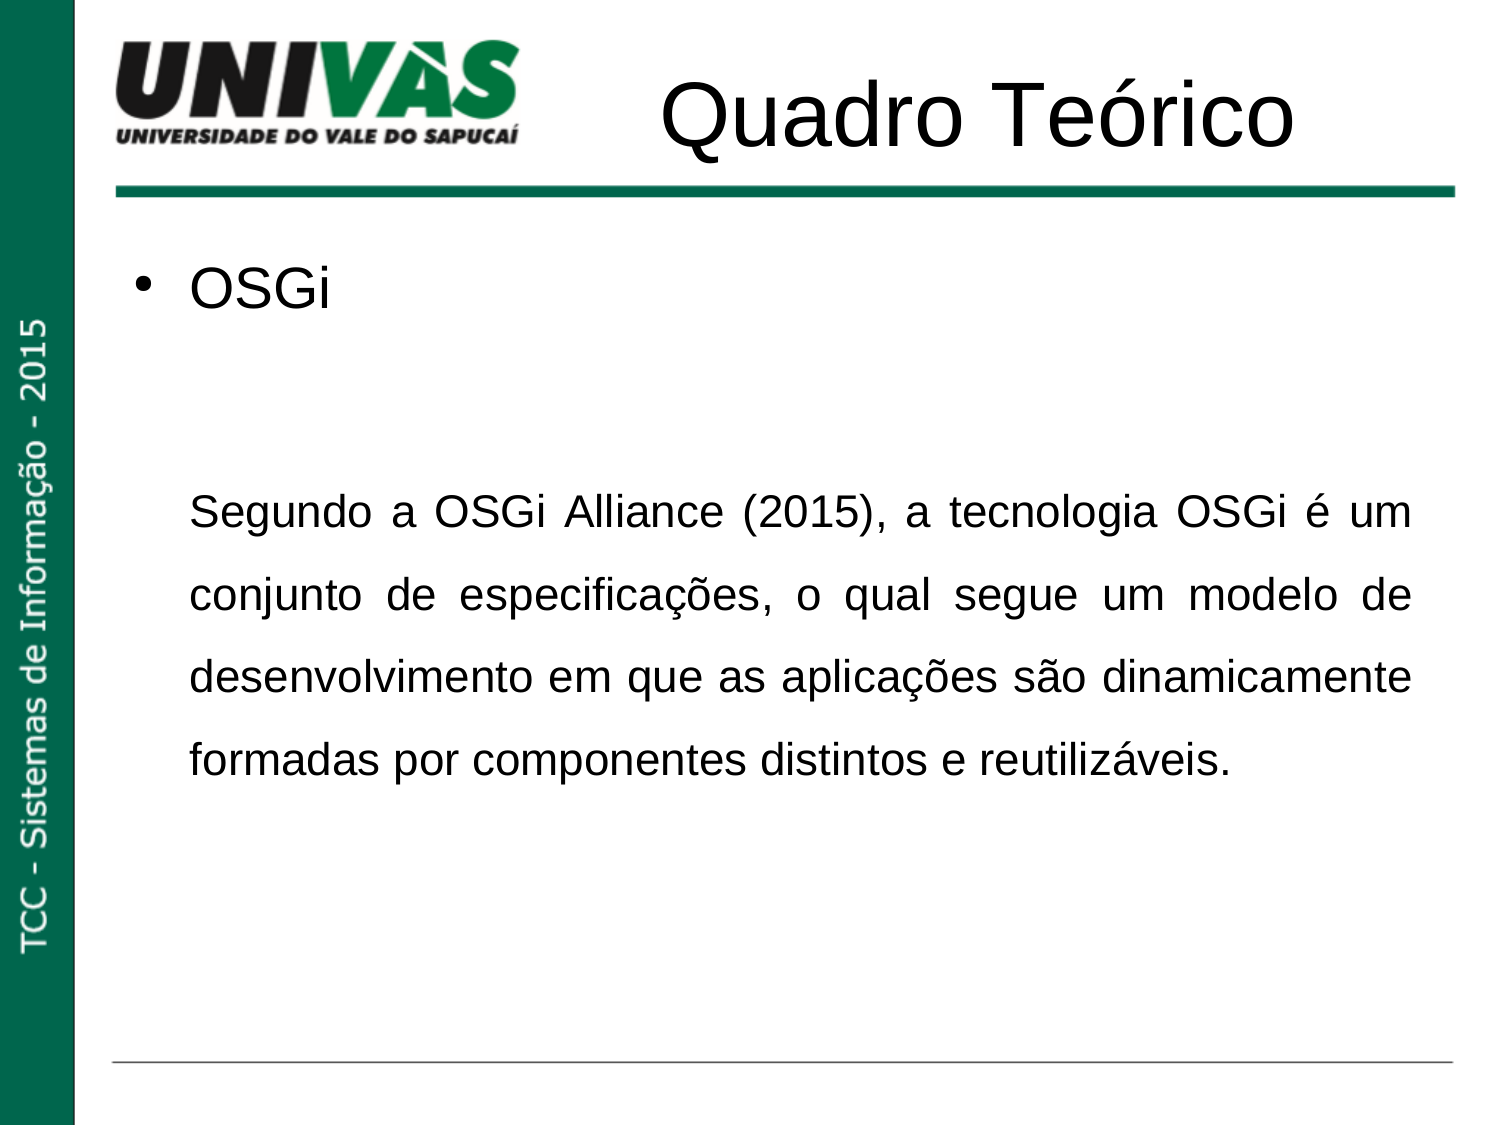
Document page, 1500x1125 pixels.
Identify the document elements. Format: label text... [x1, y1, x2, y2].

picture [0, 0, 1500, 1125]
text_box OSGi Segundo a OSGi Alliance (2015), a tecnologia OSGi é um conjunto de especificações, o qual segue um modelo de desenvolvimento em que as aplicações são dinamicamente formadas por componentes distintos e reutilizáveis. [118, 208, 1453, 810]
title Quadro Teórico [515, 35, 1442, 186]
